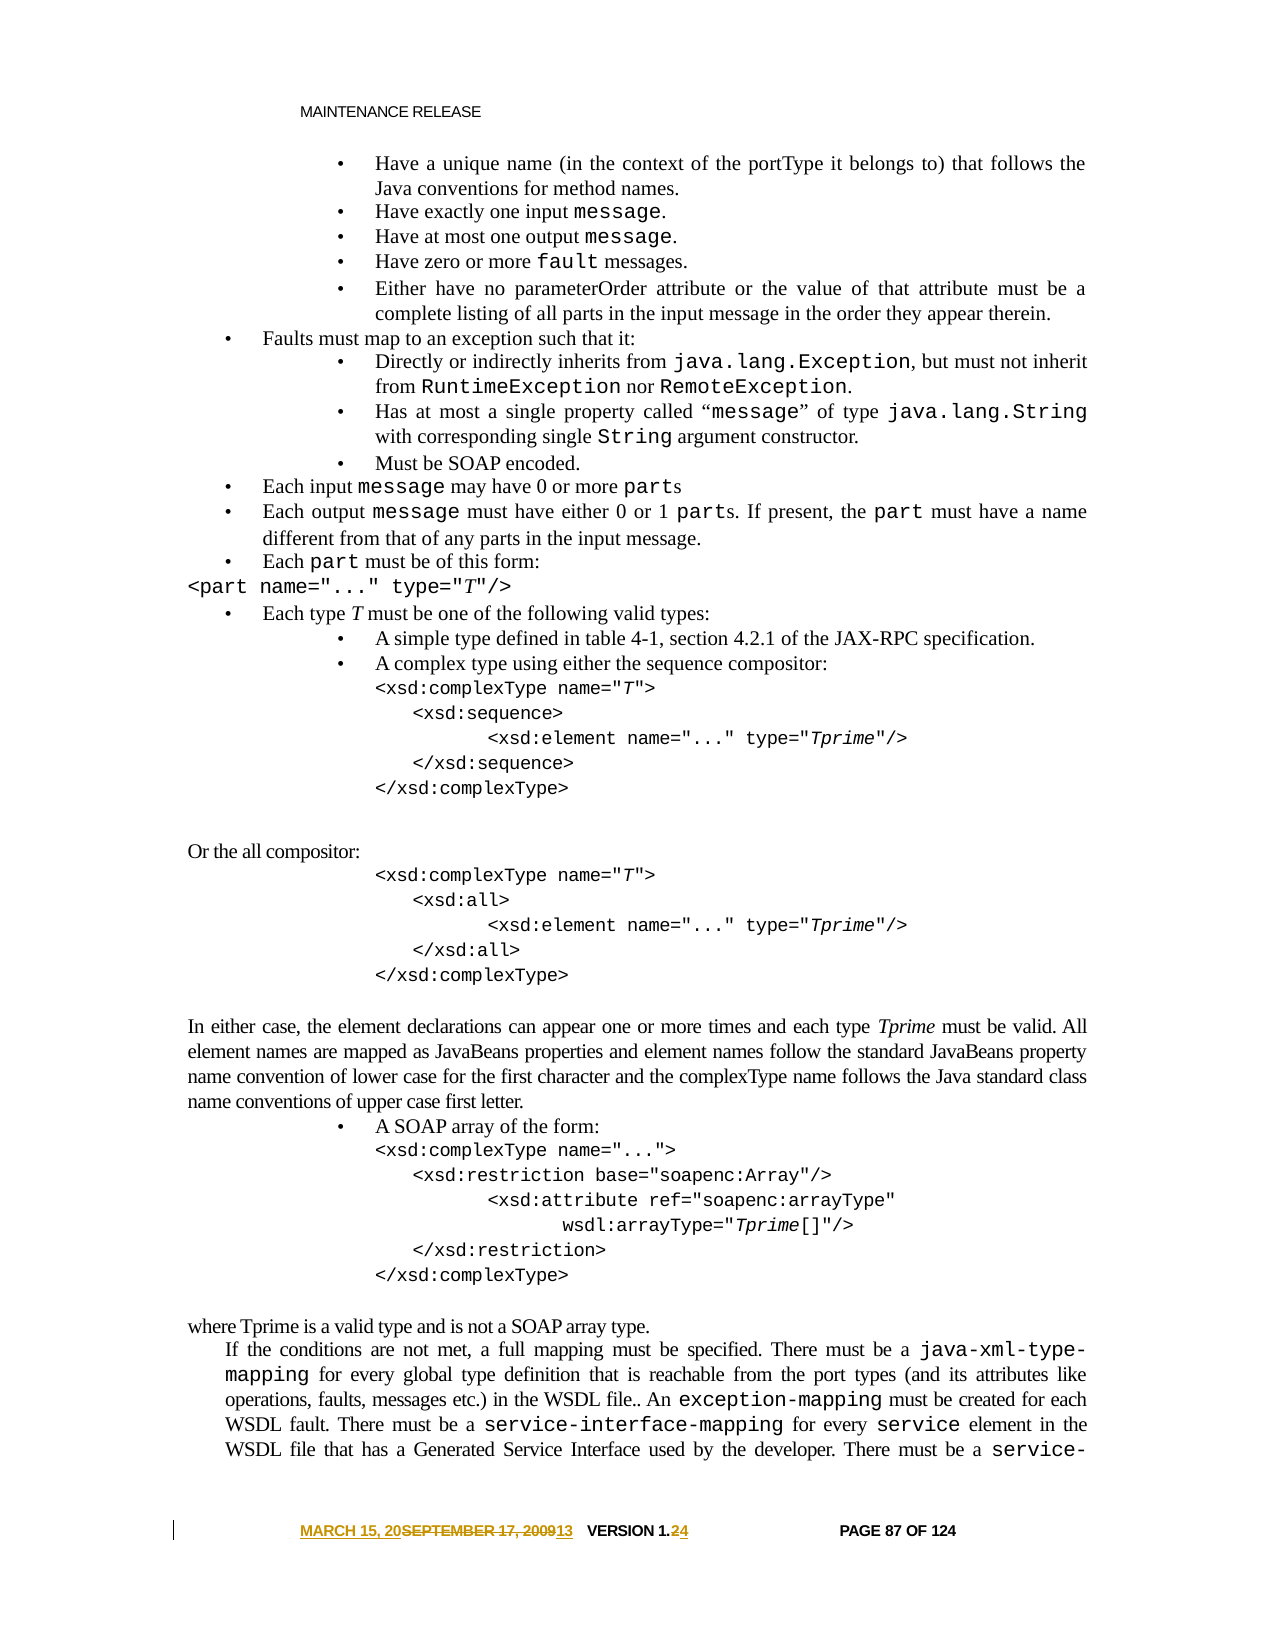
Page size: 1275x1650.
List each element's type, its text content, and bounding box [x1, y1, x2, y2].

text <xsd:complexType name="T"> [300, 862, 1087, 887]
text <xsd:complexType name="T"> [300, 675, 1087, 700]
text </xsd:complexType> [300, 1262, 1087, 1287]
list Have exactly one input message. [337, 200, 1087, 225]
list A complex type using either the sequence compositor: [337, 650, 1087, 675]
list Have at most one output message. [337, 225, 1087, 250]
list Have zero or more fault messages. [337, 250, 1087, 275]
text </xsd:sequence> [337, 750, 1087, 775]
list Each input message may have 0 or more parts [225, 475, 1087, 500]
text </xsd:restriction> [337, 1237, 1087, 1262]
list Or the all compositor: [187, 837, 1087, 862]
list Has at most a single property called “message” of type java.lang.String with corresponding single String argument constructor. [337, 400, 1087, 450]
list Must be SOAP encoded. [337, 450, 1087, 475]
text <xsd:sequence> [337, 700, 1087, 725]
text </xsd:complexType> [300, 775, 1087, 800]
text <xsd:all> [337, 887, 1087, 912]
list Either have no parameterOrder attribute or the value of that attribute must be a complete listing of all parts in the input message in the order they appear therein. [337, 275, 1087, 325]
text <xsd:element name="..." type="Tprime"/> [412, 912, 1087, 937]
list In either case, the element declarations can appear one or more times and each type Tprime must be valid. All element names are mapped as JavaBeans properties and element names follow the standard JavaBeans property name convention of lower case for the first character and the complexType name follows the Java standard class name conventions of upper case first letter. [187, 1012, 1087, 1112]
list Directly or indirectly inherits from java.lang.Exception, but must not inherit from RuntimeException nor RemoteException. [337, 350, 1087, 400]
list Each part must be of this form: [225, 550, 1087, 575]
list Each output message must have either 0 or 1 parts. If present, the part must have a name different from that of any parts in the input message. [225, 500, 1087, 550]
list <part name="..." type="T"/> [187, 575, 1087, 600]
text <xsd:attribute ref="soapenc:arrayType" [412, 1187, 1087, 1212]
list A simple type defined in table 4-1, section 4.2.1 of the JAX-RPC specification. [337, 625, 1087, 650]
text <xsd:restriction base="soapenc:Array"/> [337, 1162, 1087, 1187]
list A SOAP array of the form: [337, 1112, 1087, 1137]
list Faults must map to an exception such that it: [225, 325, 1087, 350]
text If the conditions are not met, a full mapping must be specified. There must be a java-xml-type-mapping for every global type definition that is reachable from the port types (and its attributes like operations, faults, messages etc.) in the WSDL file.. An exception-mapping must be created for each WSDL fault. There must be a service-interface-mapping for every service element in the WSDL file that has a Generated Service Interface used by the developer. There must be a service- [225, 1337, 1087, 1462]
list Have a unique name (in the context of the portType it belongs to) that follows the Java conventions for method names. [337, 150, 1087, 200]
text <xsd:complexType name="..."> [300, 1137, 1087, 1162]
list where Tprime is a valid type and is not a SOAP array type. [187, 1312, 1087, 1337]
text <xsd:element name="..." type="Tprime"/> [412, 725, 1087, 750]
text </xsd:all> [337, 937, 1087, 962]
text </xsd:complexType> [300, 962, 1087, 987]
text wsdl:arrayType="Tprime[]"/> [487, 1212, 1087, 1237]
list Each type T must be one of the following valid types: [225, 600, 1087, 625]
